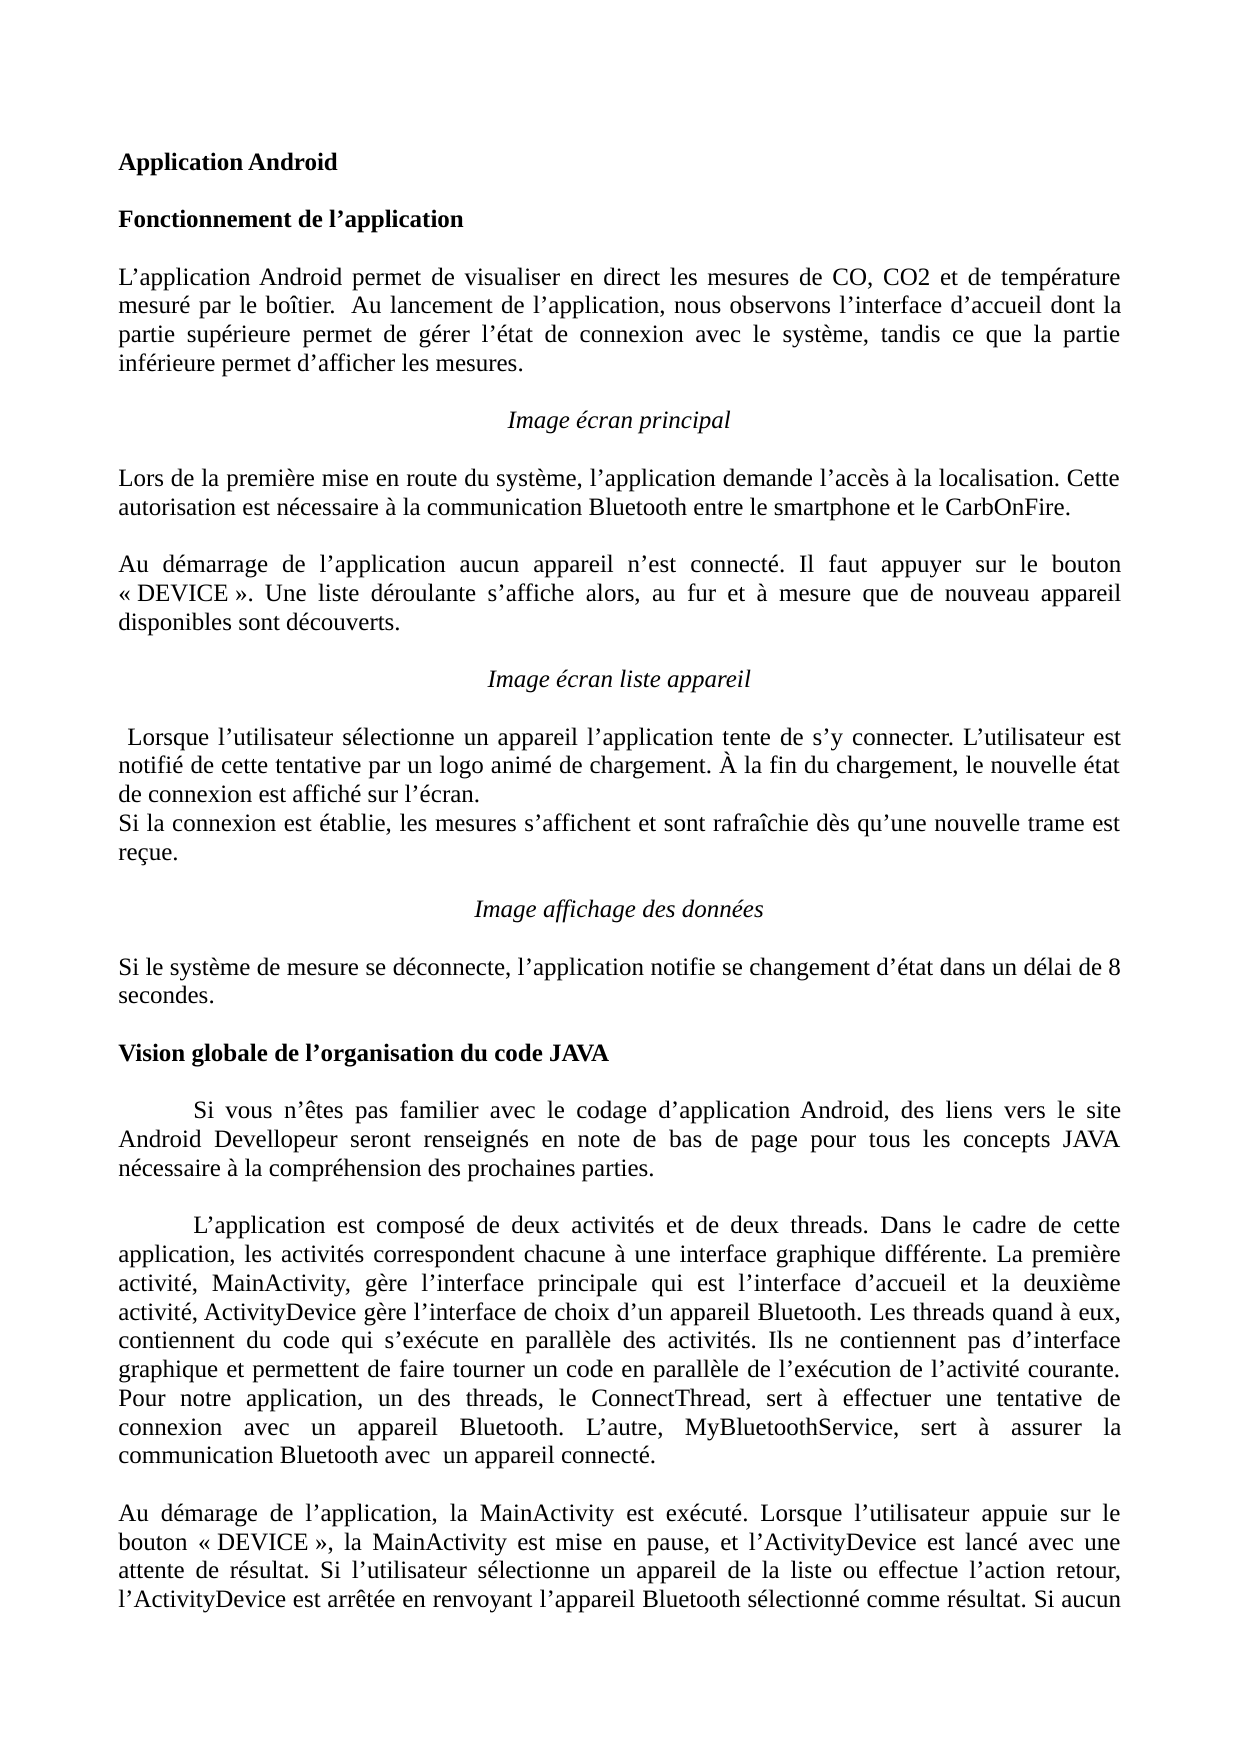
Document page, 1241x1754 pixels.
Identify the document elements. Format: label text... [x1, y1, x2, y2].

text Vision globale de l’organisation du code JAVA [118, 1038, 1122, 1067]
text Si vous n’êtes pas familier avec le codage d’application Android, des liens vers le site Android Devellopeur seront renseignés en note de bas de page pour tous les concepts JAVA nécessaire à la compréhension des prochaines parties. [118, 1096, 1122, 1182]
text Si le système de mesure se déconnecte, l’application notifie se changement d’état dans un délai de 8 secondes. [118, 952, 1122, 1009]
text Image écran principal [118, 406, 1122, 434]
text Si la connexion est établie, les mesures s’affichent et sont rafraîchie dès qu’une nouvelle trame est reçue. [118, 808, 1122, 866]
text Application Android [118, 147, 1122, 176]
text L’application est composé de deux activités et de deux threads. Dans le cadre de cette application, les activités correspondent chacune à une interface graphique différente. La première activité, MainActivity, gère l’interface principale qui est l’interface d’accueil et la deuxième activité, ActivityDevice gère l’interface de choix d’un appareil Bluetooth. Les threads quand à eux, contiennent du code qui s’exécute en parallèle des activités. Ils ne contiennent pas d’interface graphique et permettent de faire tourner un code en parallèle de l’exécution de l’activité courante. Pour notre application, un des threads, le ConnectThread, sert à effectuer une tentative de connexion avec un appareil Bluetooth. L’autre, MyBluetoothService, sert à assurer la communication Bluetooth avec un appareil connecté. [118, 1211, 1122, 1469]
text Fonctionnement de l’application [118, 204, 1122, 233]
text Lors de la première mise en route du système, l’application demande l’accès à la localisation. Cette autorisation est nécessaire à la communication Bluetooth entre le smartphone et le CarbOnFire. [118, 463, 1122, 521]
text Lorsque l’utilisateur sélectionne un appareil l’application tente de s’y connecter. L’utilisateur est notifié de cette tentative par un logo animé de chargement. À la fin du chargement, le nouvelle état de connexion est affiché sur l’écran. [118, 722, 1122, 808]
text Au démarrage de l’application aucun appareil n’est connecté. Il faut appuyer sur le bouton « DEVICE ». Une liste déroulante s’affiche alors, au fur et à mesure que de nouveau appareil disponibles sont découverts. [118, 549, 1122, 636]
text Au démarage de l’application, la MainActivity est exécuté. Lorsque l’utilisateur appuie sur le bouton « DEVICE », la MainActivity est mise en pause, et l’ActivityDevice est lancé avec une attente de résultat. Si l’utilisateur sélectionne un appareil de la liste ou effectue l’action retour, l’ActivityDevice est arrêtée en renvoyant l’appareil Bluetooth sélectionné comme résultat. Si aucun [118, 1498, 1122, 1613]
text Image affichage des données [118, 894, 1122, 923]
text L’application Android permet de visualiser en direct les mesures de CO, CO2 et de température mesuré par le boîtier. Au lancement de l’application, nous observons l’interface d’accueil dont la partie supérieure permet de gérer l’état de connexion avec le système, tandis ce que la partie inférieure permet d’afficher les mesures. [118, 262, 1122, 377]
text Image écran liste appareil [118, 664, 1122, 693]
